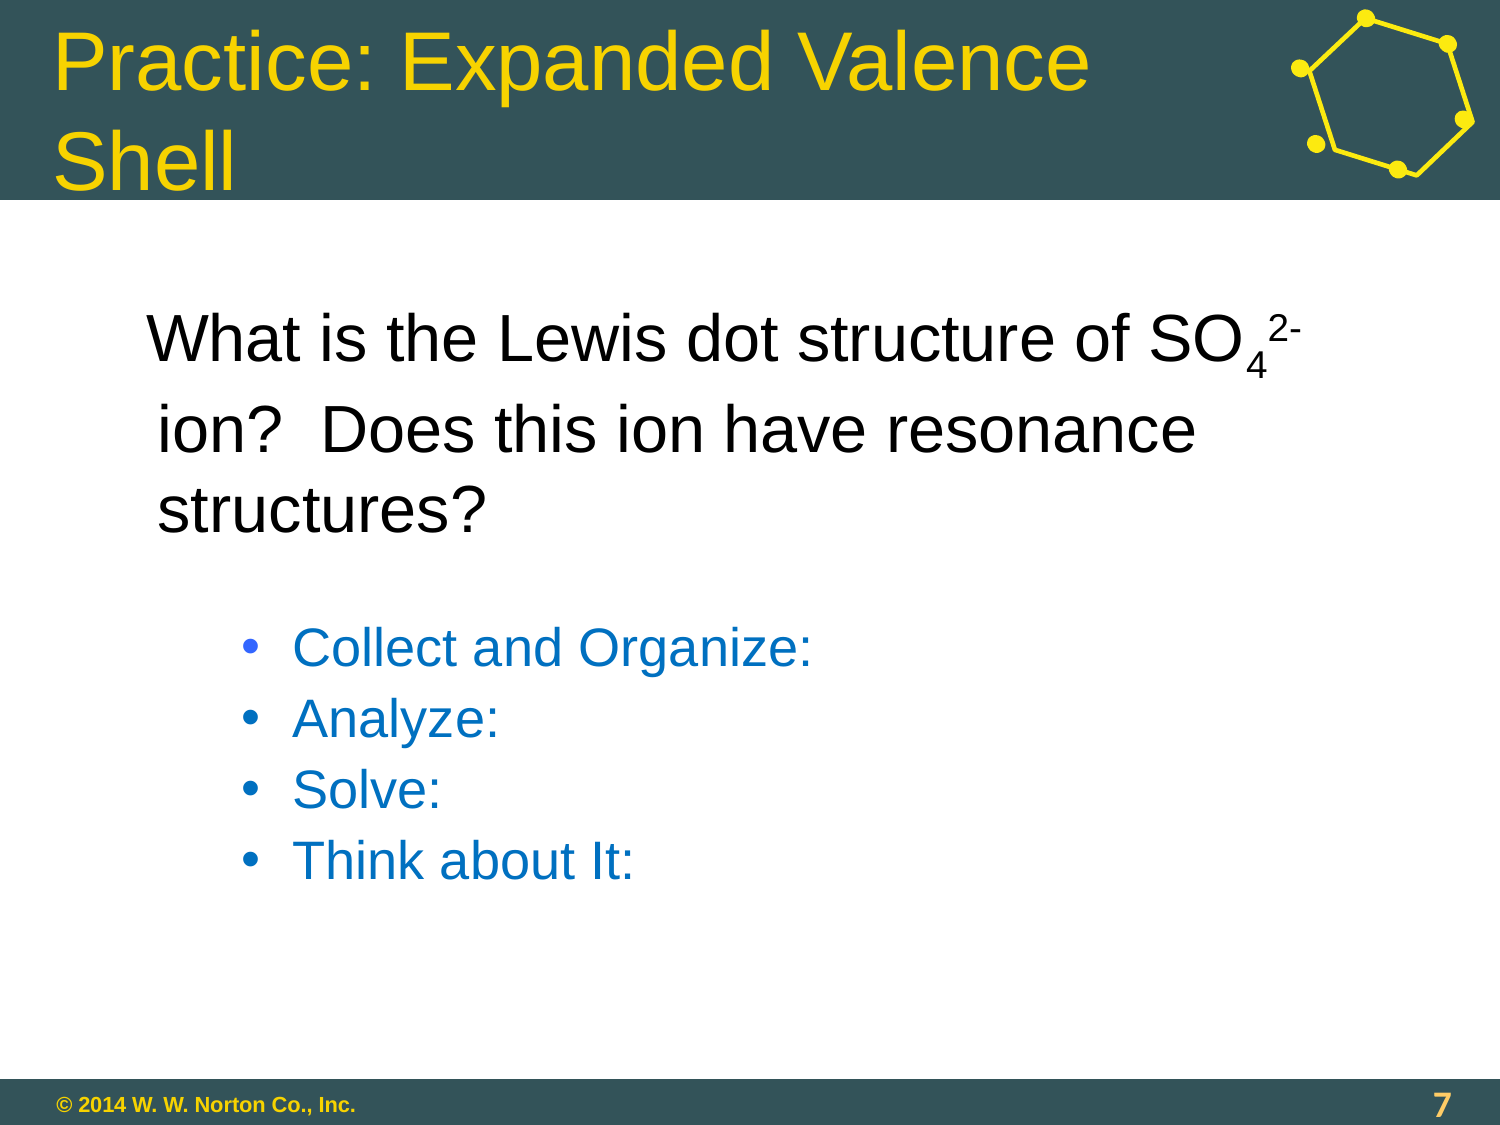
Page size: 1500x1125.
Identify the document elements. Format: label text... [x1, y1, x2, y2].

list What is the Lewis dot structure of SO42- ion? Does this ion have resonance structures? [112, 287, 1388, 563]
text_box Collect and Organize: Analyze: Solve: Think about It: [187, 612, 994, 899]
slide_number [1417, 1076, 1468, 1125]
title Practice: Expanded Valence Shell [37, 19, 1118, 195]
